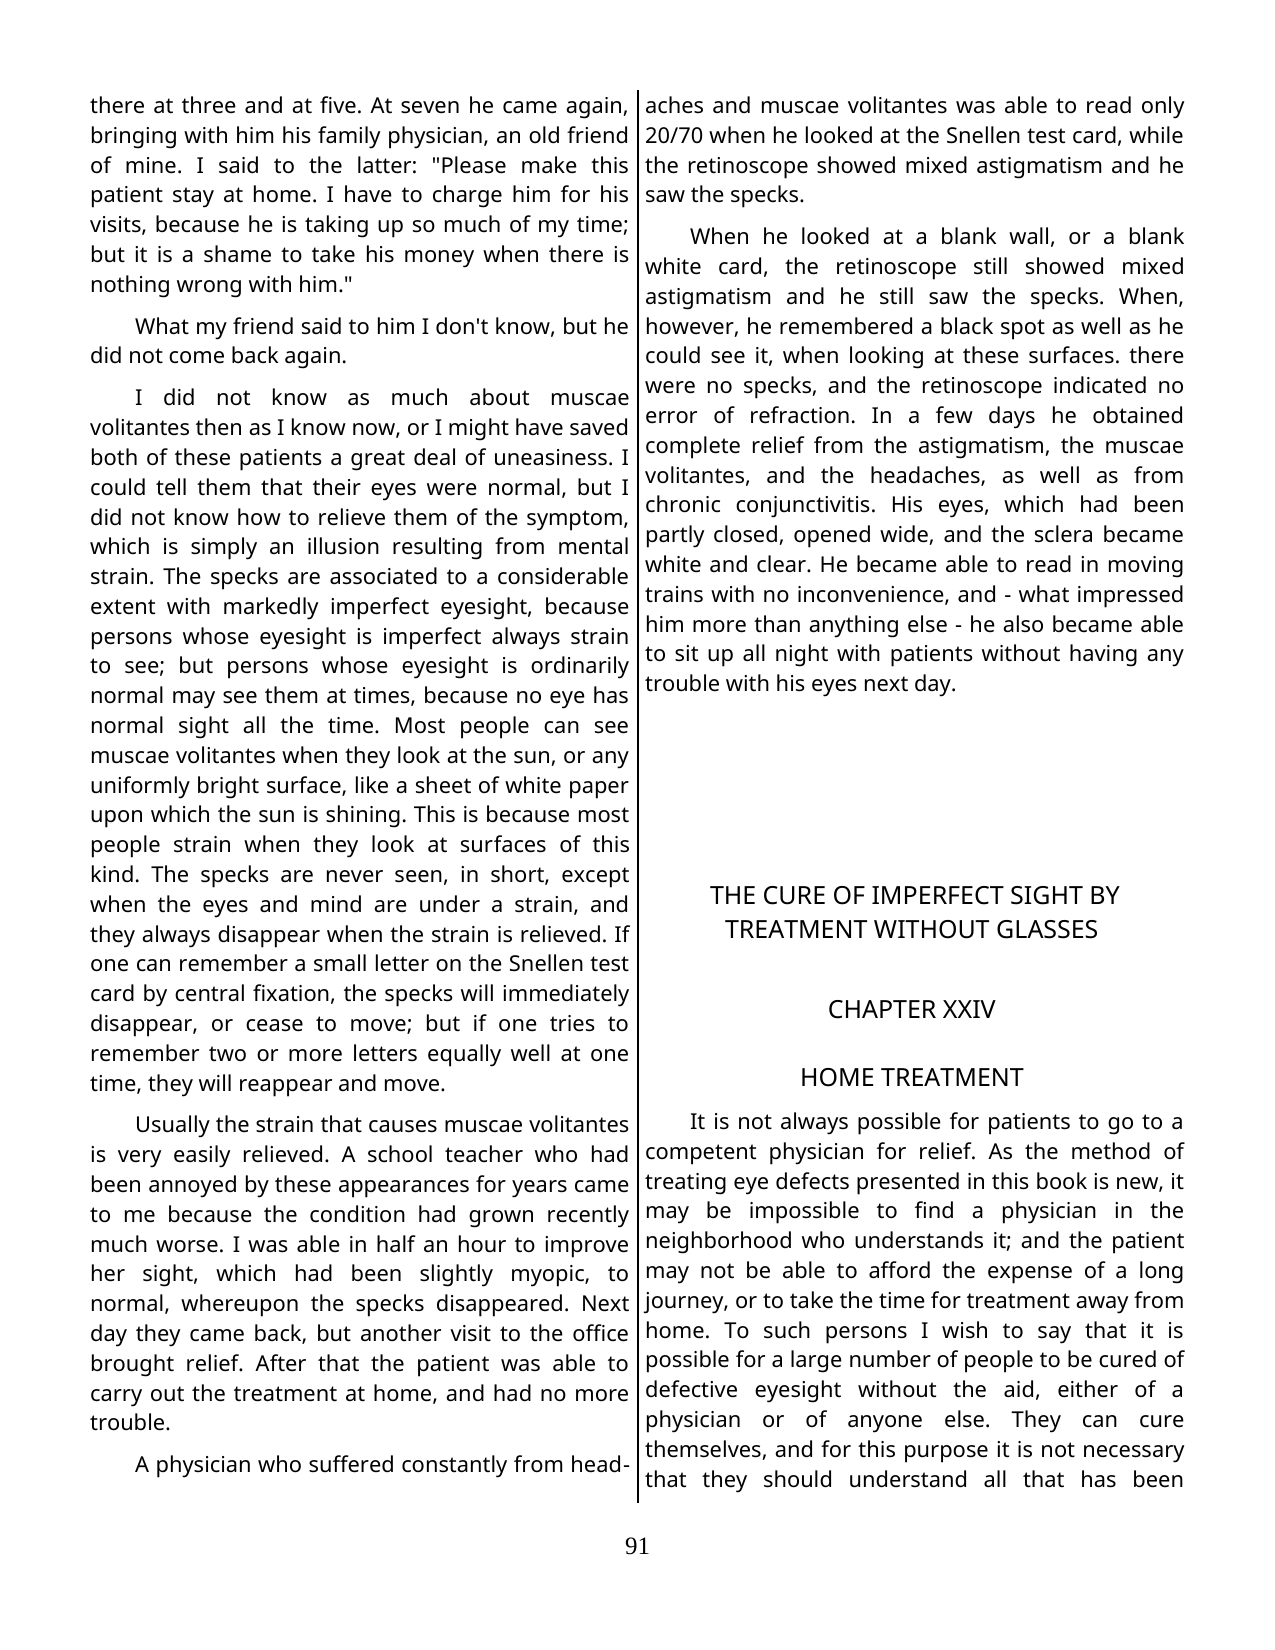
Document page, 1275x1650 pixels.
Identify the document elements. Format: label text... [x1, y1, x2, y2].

text CHAPTER XXIV HOME TREATMENT [645, 958, 1185, 1094]
text THE CURE OF IMPERFECT SIGHT BY TREATMENT WITHOUT GLASSES [645, 877, 1185, 946]
text I did not know as much about muscae volitantes then as I know now, or I might have saved both of these patients a great deal of uneasiness. I could tell them that their eyes were normal, but I did not know how to relieve them of the symptom, which is simply an illusion resulting from mental strain. The specks are associated to a considerable extent with markedly imperfect eyesight, because persons whose eyesight is imperfect always strain to see; but persons whose eyesight is ordinarily normal may see them at times, because no eye has normal sight all the time. Most people can see muscae volitantes when they look at the sun, or any uniformly bright surface, like a sheet of white paper upon which the sun is shining. This is because most people strain when they look at sur­faces of this kind. The specks are never seen, in short, except when the eyes and mind are under a strain, and they always disappear when the strain is relieved. If one can remember a small letter on the Snellen test card by central fixation, the specks will immediately disappear, or cease to move; but if one tries to remember two or more letters equally well at one time, they will reappear and move. [90, 382, 630, 1097]
text aches and muscae volitantes was able to read only 20/70 when he looked at the Snellen test card, while the retinoscope showed mixed astigmatism and he saw the specks. [645, 90, 1185, 209]
text Usually the strain that causes muscae volitantes is very easily relieved. A school teacher who had been annoyed by these appearances for years came to me because the condition had grown recently much worse. I was able in half an hour to improve her sight, which had been slightly myopic, to normal, whereupon the specks disappeared. Next day they came back, but another visit to the office brought relief. After that the patient was able to carry out the treatment at home, and had no more trouble. [90, 1109, 630, 1437]
text there at three and at five. At seven he came again, bringing with him his family physician, an old friend of mine. I said to the latter: "Please make this patient stay at home. I have to charge him for his visits, because he is taking up so much of my time; but it is a shame to take his money when there is nothing wrong with him." [90, 90, 630, 298]
text When he looked at a blank wall, or a blank white card, the retinoscope still showed mixed astigma­tism and he still saw the specks. When, however, he remembered a black spot as well as he could see it, when looking at these surfaces. there were no specks, and the retinoscope indicated no error of refraction. In a few days he obtained complete relief from the astigmatism, the muscae volitantes, and the headaches, as well as from chronic conjunc­tivitis. His eyes, which had been partly closed, opened wide, and the sclera became white and clear. He became able to read in moving trains with no inconvenience, and - what impressed him more than anything else - he also became able to sit up all night with patients without having any trouble with his eyes next day. [645, 221, 1185, 698]
text A physician who suffered constantly from head­ [90, 1449, 630, 1479]
text What my friend said to him I don't know, but he did not come back again. [90, 311, 630, 370]
text It is not always possible for patients to go to a com­petent physician for relief. As the method of treat­ing eye defects presented in this book is new, it may be impossible to find a physician in the neighborhood who understands it; and the patient may not be able to afford the expense of a long journey, or to take the time for treatment away from home. To such persons I wish to say that it is possible for a large number of people to be cured of defective eyesight without the aid, either of a physician or of anyone else. They can cure themselves, and for this purpose it is not necessary that they should understand all that has been [645, 1106, 1185, 1493]
